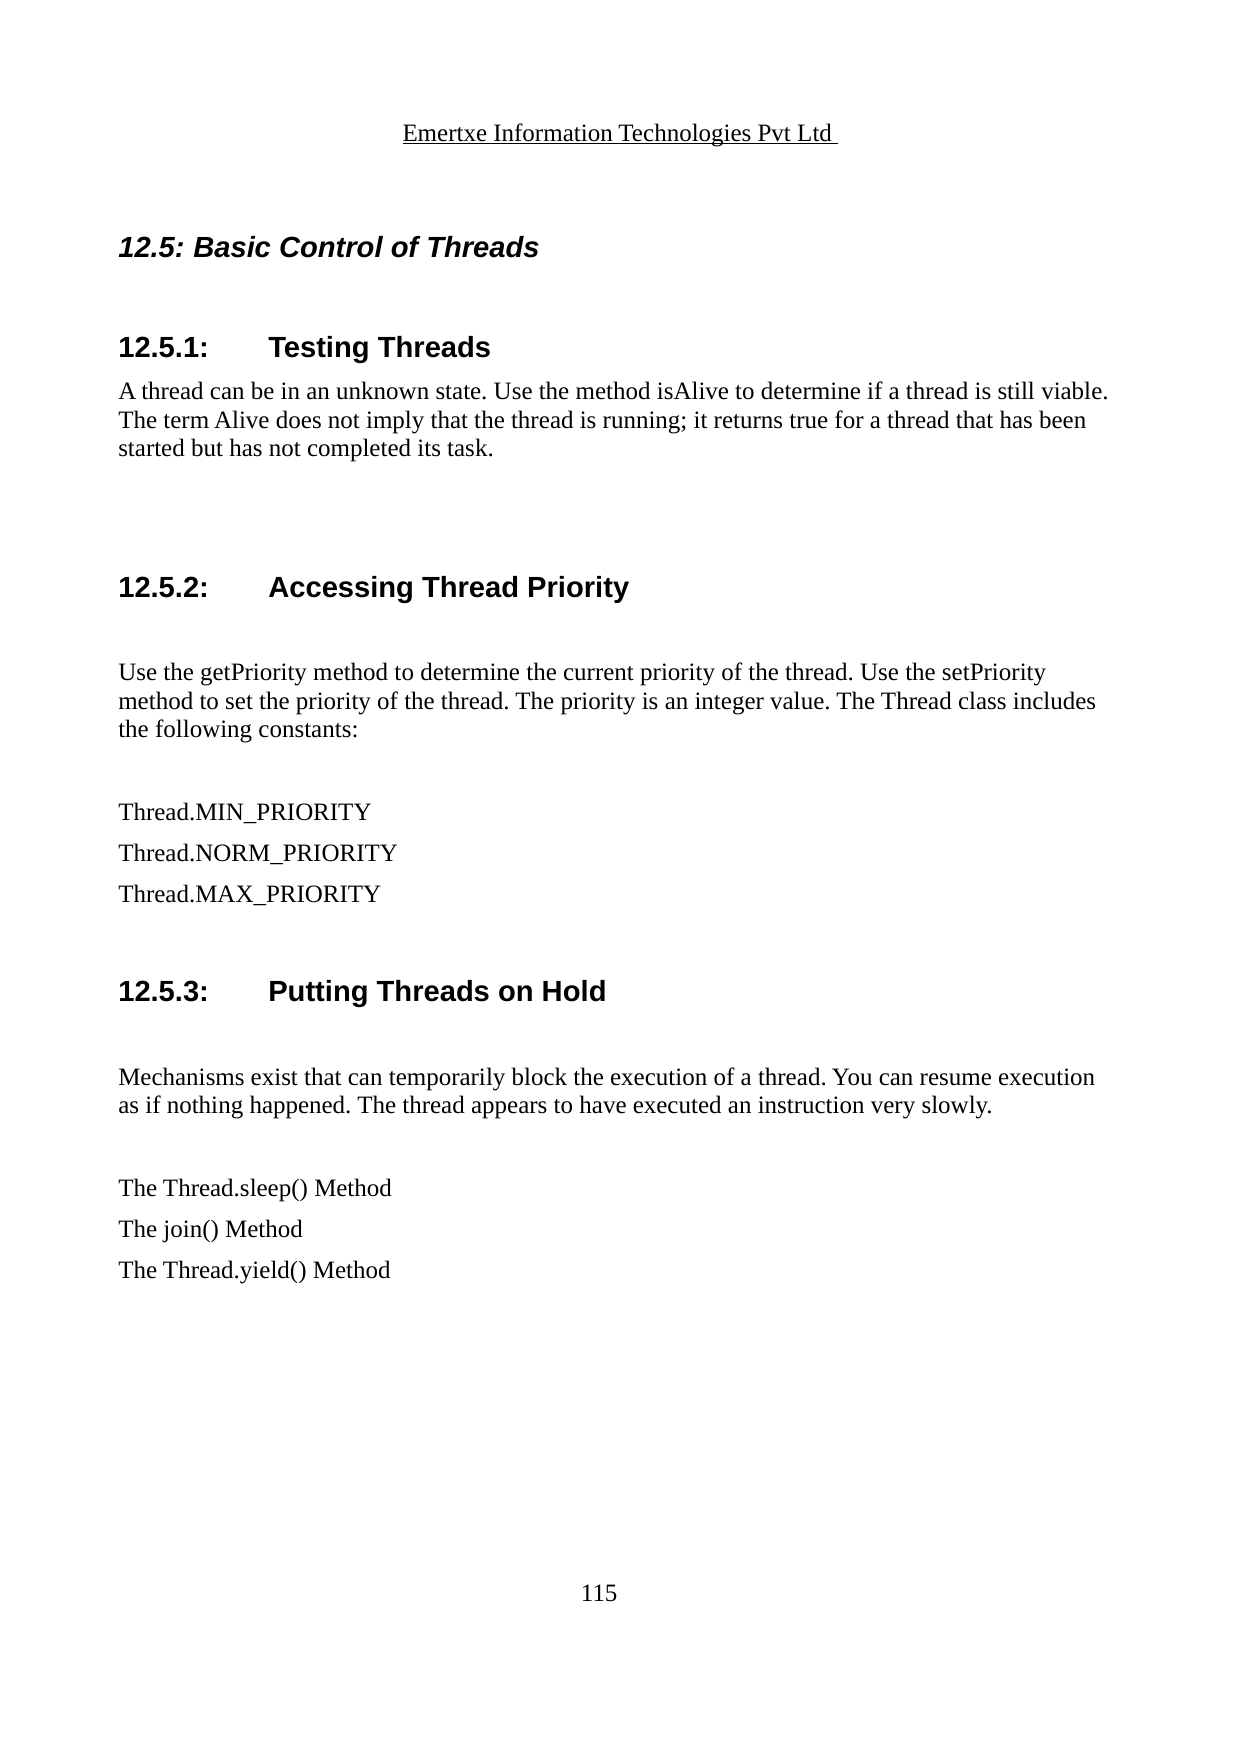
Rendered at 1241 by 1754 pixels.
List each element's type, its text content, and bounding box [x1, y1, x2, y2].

text Thread.MIN_PRIORITY [118, 797, 1122, 826]
text The join() Method [118, 1214, 1122, 1243]
subtitle Testing Threads [118, 330, 1122, 363]
subtitle Putting Threads on Hold [118, 974, 1122, 1008]
text A thread can be in an unknown state. Use the method isAlive to determine if a thread is still viable. The term Alive does not imply that the thread is running; it returns true for a thread that has been started but has not completed its task. [118, 376, 1122, 462]
text Mechanisms exist that can temporarily block the execution of a thread. You can resume execution as if nothing happened. The thread appears to have executed an instruction very slowly. [118, 1062, 1122, 1119]
text The Thread.yield() Method [118, 1256, 1122, 1284]
text Thread.MAX_PRIORITY [118, 879, 1122, 908]
text Use the getPriority method to determine the current priority of the thread. Use the setPriority method to set the priority of the thread. The priority is an integer value. The Thread class includes the following constants: [118, 657, 1122, 743]
text Thread.NORM_PRIORITY [118, 838, 1122, 867]
text The Thread.sleep() Method [118, 1173, 1122, 1202]
subtitle Accessing Thread Priority [118, 570, 1122, 603]
subtitle Basic Control of Threads [118, 230, 1122, 264]
